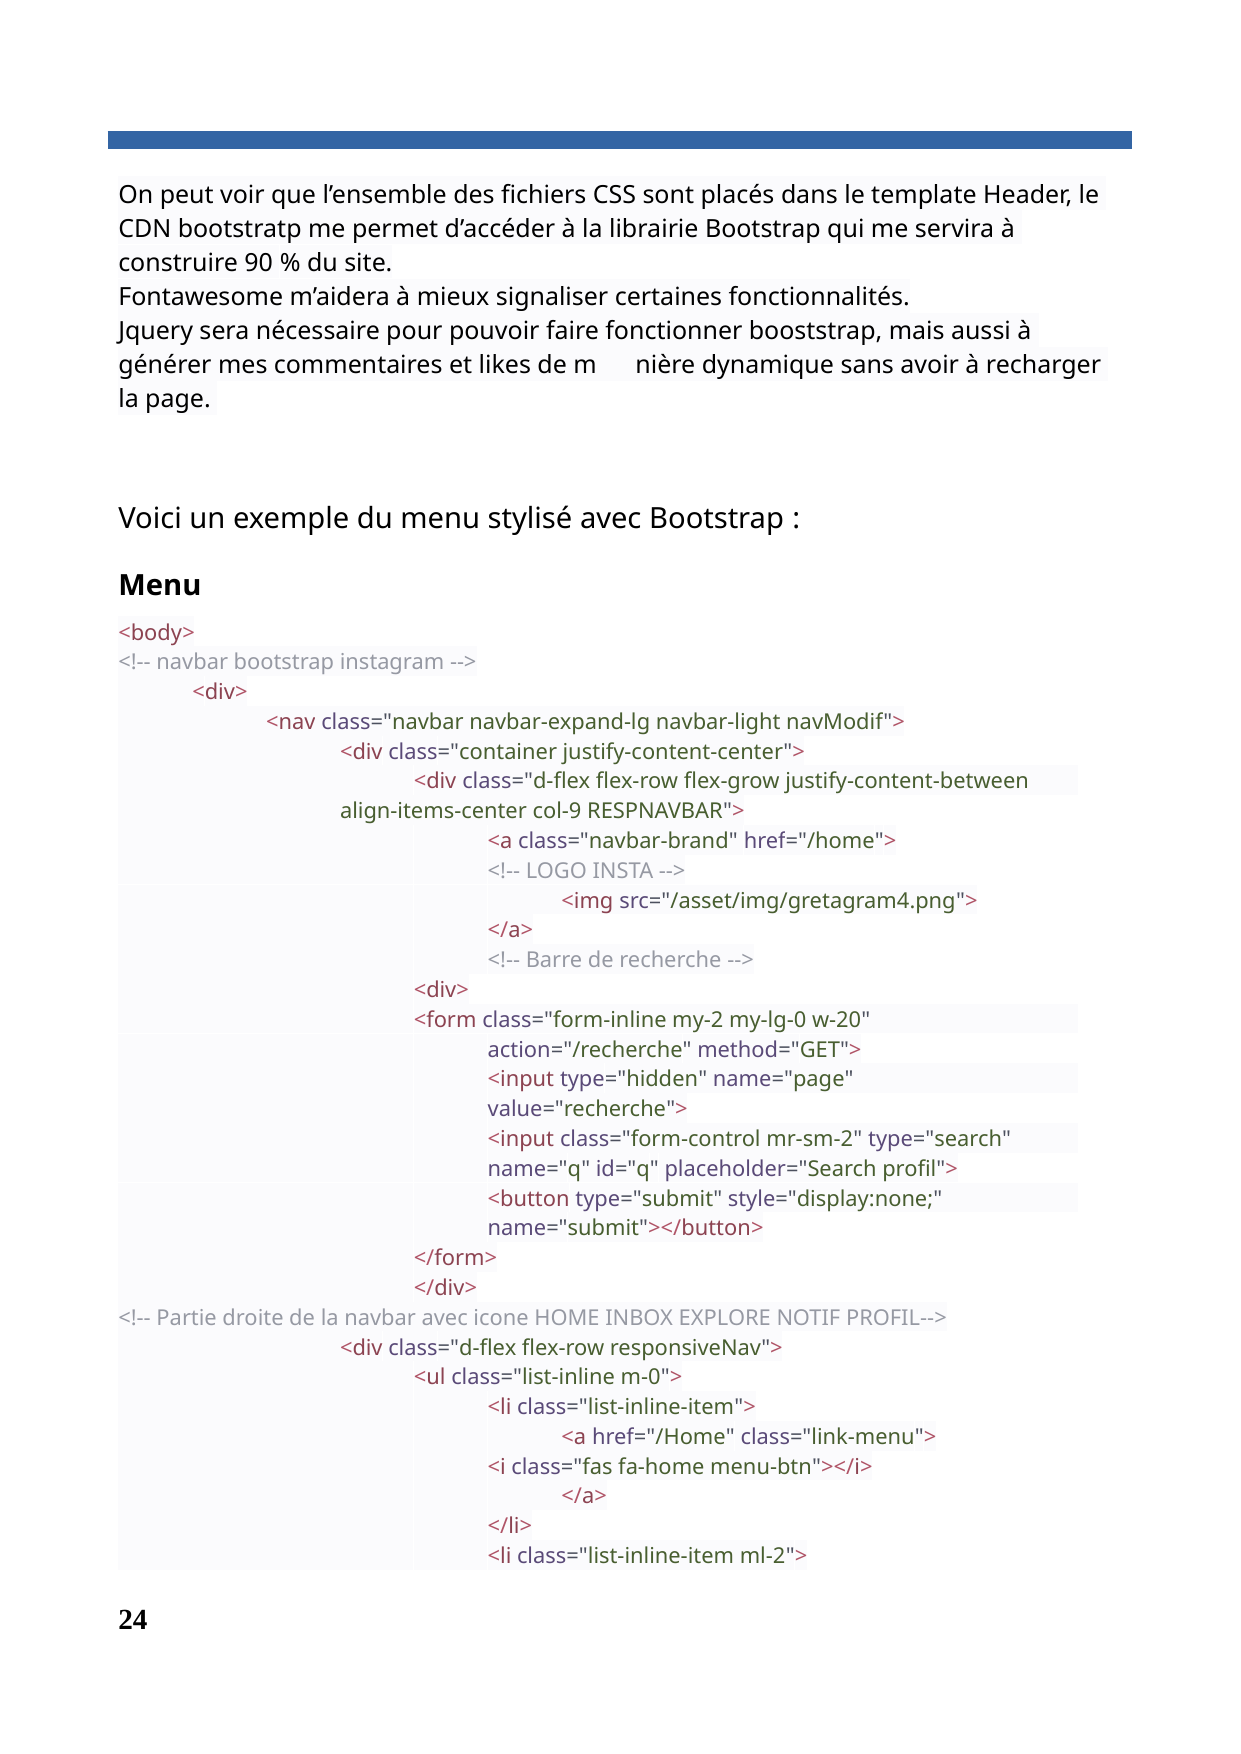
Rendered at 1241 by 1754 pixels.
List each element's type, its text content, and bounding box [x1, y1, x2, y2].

text <input class="form-control mr-sm-2" type="search" name="q" id="q" placeholder="Search profil"> [118, 1123, 1122, 1182]
text Jquery sera nécessaire pour pouvoir faire fonctionner booststrap, mais aussi à générer mes commentaires et likes de m nière dynamique sans avoir à recharger la page. [118, 313, 1122, 415]
text <div class="d-flex flex-row flex-grow justify-content-between align-items-center col-9 RESPNAVBAR"> [118, 765, 1122, 825]
text <img src="/asset/img/gretagram4.png"> [118, 884, 1122, 914]
text <a class="navbar-brand" href="/home"> [118, 825, 1122, 855]
subtitle Menu [118, 564, 1122, 604]
subtitle Voici un exemple du menu stylisé avec Bootstrap : [118, 497, 1122, 537]
text <li class="list-inline-item"> [118, 1391, 1122, 1421]
text </a> [118, 914, 1122, 944]
text </div> [118, 1272, 1122, 1302]
text <li class="list-inline-item ml-2"> [118, 1540, 1122, 1570]
text <form class="form-inline my-2 my-lg-0 w-20" action="/recherche" method="GET"> [118, 1004, 1122, 1063]
text <i class="fas fa-home menu-btn"></i> [118, 1451, 1122, 1480]
text </form> [118, 1242, 1122, 1272]
text <input type="hidden" name="page" value="recherche"> [118, 1063, 1122, 1123]
text <div class="d-flex flex-row responsiveNav"> [118, 1331, 1122, 1361]
text On peut voir que l’ensemble des fichiers CSS sont placés dans le template Header, le CDN bootstratp me permet d’accéder à la librairie Bootstrap qui me servira à construire 90 % du site. [118, 176, 1122, 278]
text </a> [118, 1480, 1122, 1510]
text Fontawesome m’aidera à mieux signaliser certaines fonctionnalités. [118, 278, 1122, 313]
text <nav class="navbar navbar-expand-lg navbar-light navModif"> [118, 706, 1122, 736]
text <ul class="list-inline m-0"> [118, 1361, 1122, 1391]
text <!-- navbar bootstrap instagram --> [118, 646, 1122, 676]
text <body> [118, 616, 1122, 646]
text <div> [118, 676, 1122, 706]
text <!-- Partie droite de la navbar avec icone HOME INBOX EXPLORE NOTIF PROFIL--> [118, 1302, 1122, 1331]
text <!-- Barre de recherche --> [118, 944, 1122, 974]
text </li> [118, 1510, 1122, 1540]
text <!-- LOGO INSTA --> [118, 855, 1122, 884]
text <a href="/Home" class="link-menu"> [118, 1421, 1122, 1451]
text <div class="container justify-content-center"> [118, 736, 1122, 765]
text <button type="submit" style="display:none;" name="submit"></button> [118, 1182, 1122, 1242]
text <div> [118, 974, 1122, 1004]
